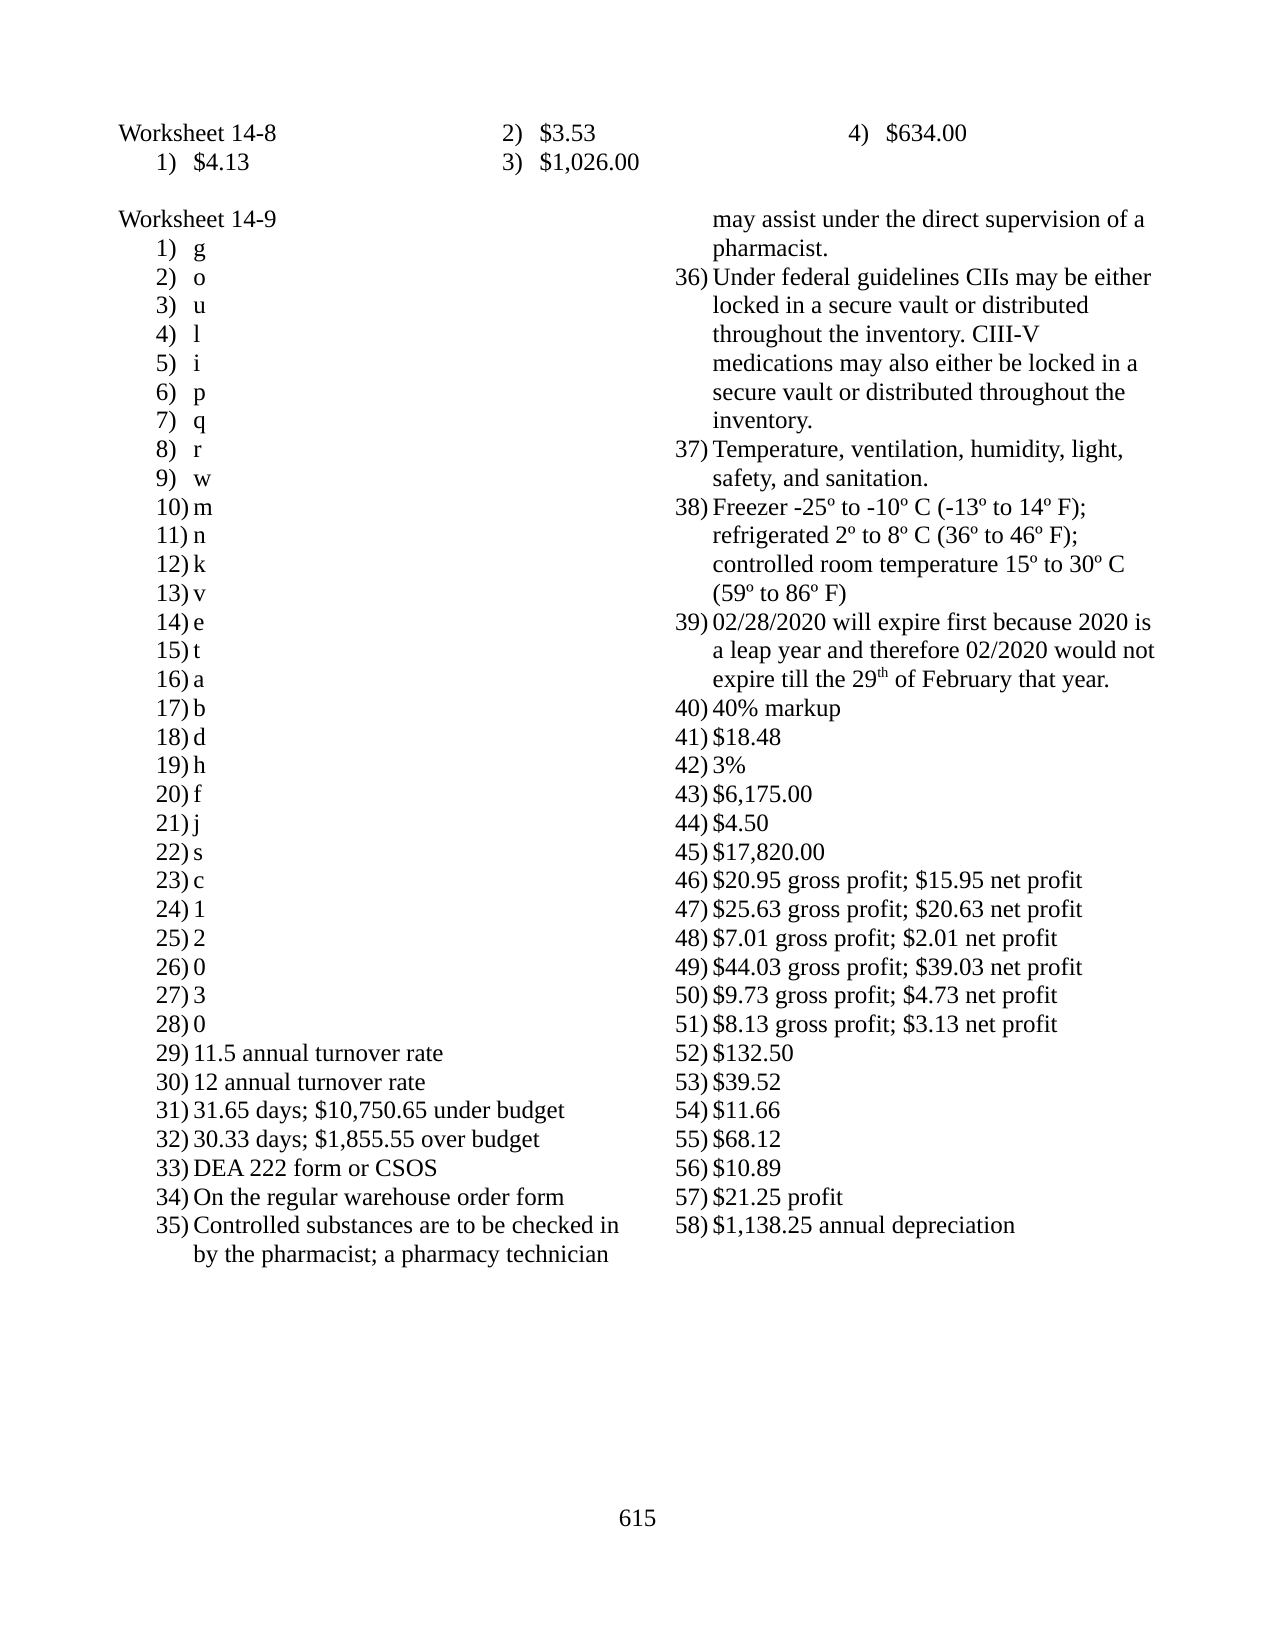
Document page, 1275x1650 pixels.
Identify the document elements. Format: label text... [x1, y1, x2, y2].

list i [156, 348, 637, 377]
list Freezer -25º to -10º C (-13º to 14º F); refrigerated 2º to 8º C (36º to 46º F); controlled room temperature 15º to 30º C (59º to 86º F) [675, 492, 1157, 607]
list m [156, 492, 637, 521]
list e [156, 607, 637, 636]
list $132.50 [675, 1038, 1157, 1067]
list 11.5 annual turnover rate [156, 1038, 637, 1067]
list c [156, 866, 637, 894]
list f [156, 779, 637, 808]
list Controlled substances are to be checked in by the pharmacist; a pharmacy technician [156, 1211, 637, 1268]
list 3% [675, 751, 1157, 779]
text Worksheet 14-9 [118, 204, 637, 233]
list u [156, 291, 637, 319]
list $39.52 [675, 1067, 1157, 1096]
list $18.48 [675, 722, 1157, 751]
list n [156, 521, 637, 549]
list 02/28/2020 will expire first because 2020 is a leap year and therefore 02/2020 would not expire till the 29th of February that year. [675, 607, 1157, 693]
list $44.03 gross profit; $39.03 net profit [675, 952, 1157, 981]
list $21.25 profit [675, 1182, 1157, 1211]
list 0 [156, 952, 637, 981]
list 40% markup [675, 693, 1157, 722]
list $25.63 gross profit; $20.63 net profit [675, 894, 1157, 923]
list 1 [156, 894, 637, 923]
list 0 [156, 1009, 637, 1038]
list o [156, 262, 637, 291]
list h [156, 751, 637, 779]
list 12 annual turnover rate [156, 1067, 637, 1096]
list $4.50 [675, 808, 1157, 837]
list w [156, 463, 637, 492]
list v [156, 578, 637, 607]
list q [156, 406, 637, 434]
list DEA 222 form or CSOS [156, 1153, 637, 1182]
list k [156, 549, 637, 578]
list may assist under the direct supervision of a pharmacist. [675, 204, 1157, 262]
list Temperature, ventilation, humidity, light, safety, and sanitation. [675, 434, 1157, 492]
list g [156, 233, 637, 262]
text Worksheet 14-8 [118, 118, 464, 147]
list $7.01 gross profit; $2.01 net profit [675, 923, 1157, 952]
list p [156, 377, 637, 406]
list s [156, 837, 637, 866]
list $68.12 [675, 1124, 1157, 1153]
list $3.53 [502, 118, 811, 147]
list $11.66 [675, 1096, 1157, 1124]
list $634.00 [848, 118, 1157, 147]
list $20.95 gross profit; $15.95 net profit [675, 866, 1157, 894]
list t [156, 636, 637, 664]
list r [156, 434, 637, 463]
list $17,820.00 [675, 837, 1157, 866]
list 30.33 days; $1,855.55 over budget [156, 1124, 637, 1153]
list b [156, 693, 637, 722]
list j [156, 808, 637, 837]
list 2 [156, 923, 637, 952]
list $4.13 [156, 147, 464, 176]
list d [156, 722, 637, 751]
list $1,138.25 annual depreciation [675, 1211, 1157, 1239]
list $9.73 gross profit; $4.73 net profit [675, 981, 1157, 1009]
list $6,175.00 [675, 779, 1157, 808]
list 31.65 days; $10,750.65 under budget [156, 1096, 637, 1124]
list 3 [156, 981, 637, 1009]
list $8.13 gross profit; $3.13 net profit [675, 1009, 1157, 1038]
list $10.89 [675, 1153, 1157, 1182]
list $1,026.00 [502, 147, 811, 176]
list l [156, 319, 637, 348]
list On the regular warehouse order form [156, 1182, 637, 1211]
list Under federal guidelines CIIs may be either locked in a secure vault or distributed throughout the inventory. CIII-V medications may also either be locked in a secure vault or distributed throughout the inventory. [675, 262, 1157, 434]
list a [156, 664, 637, 693]
